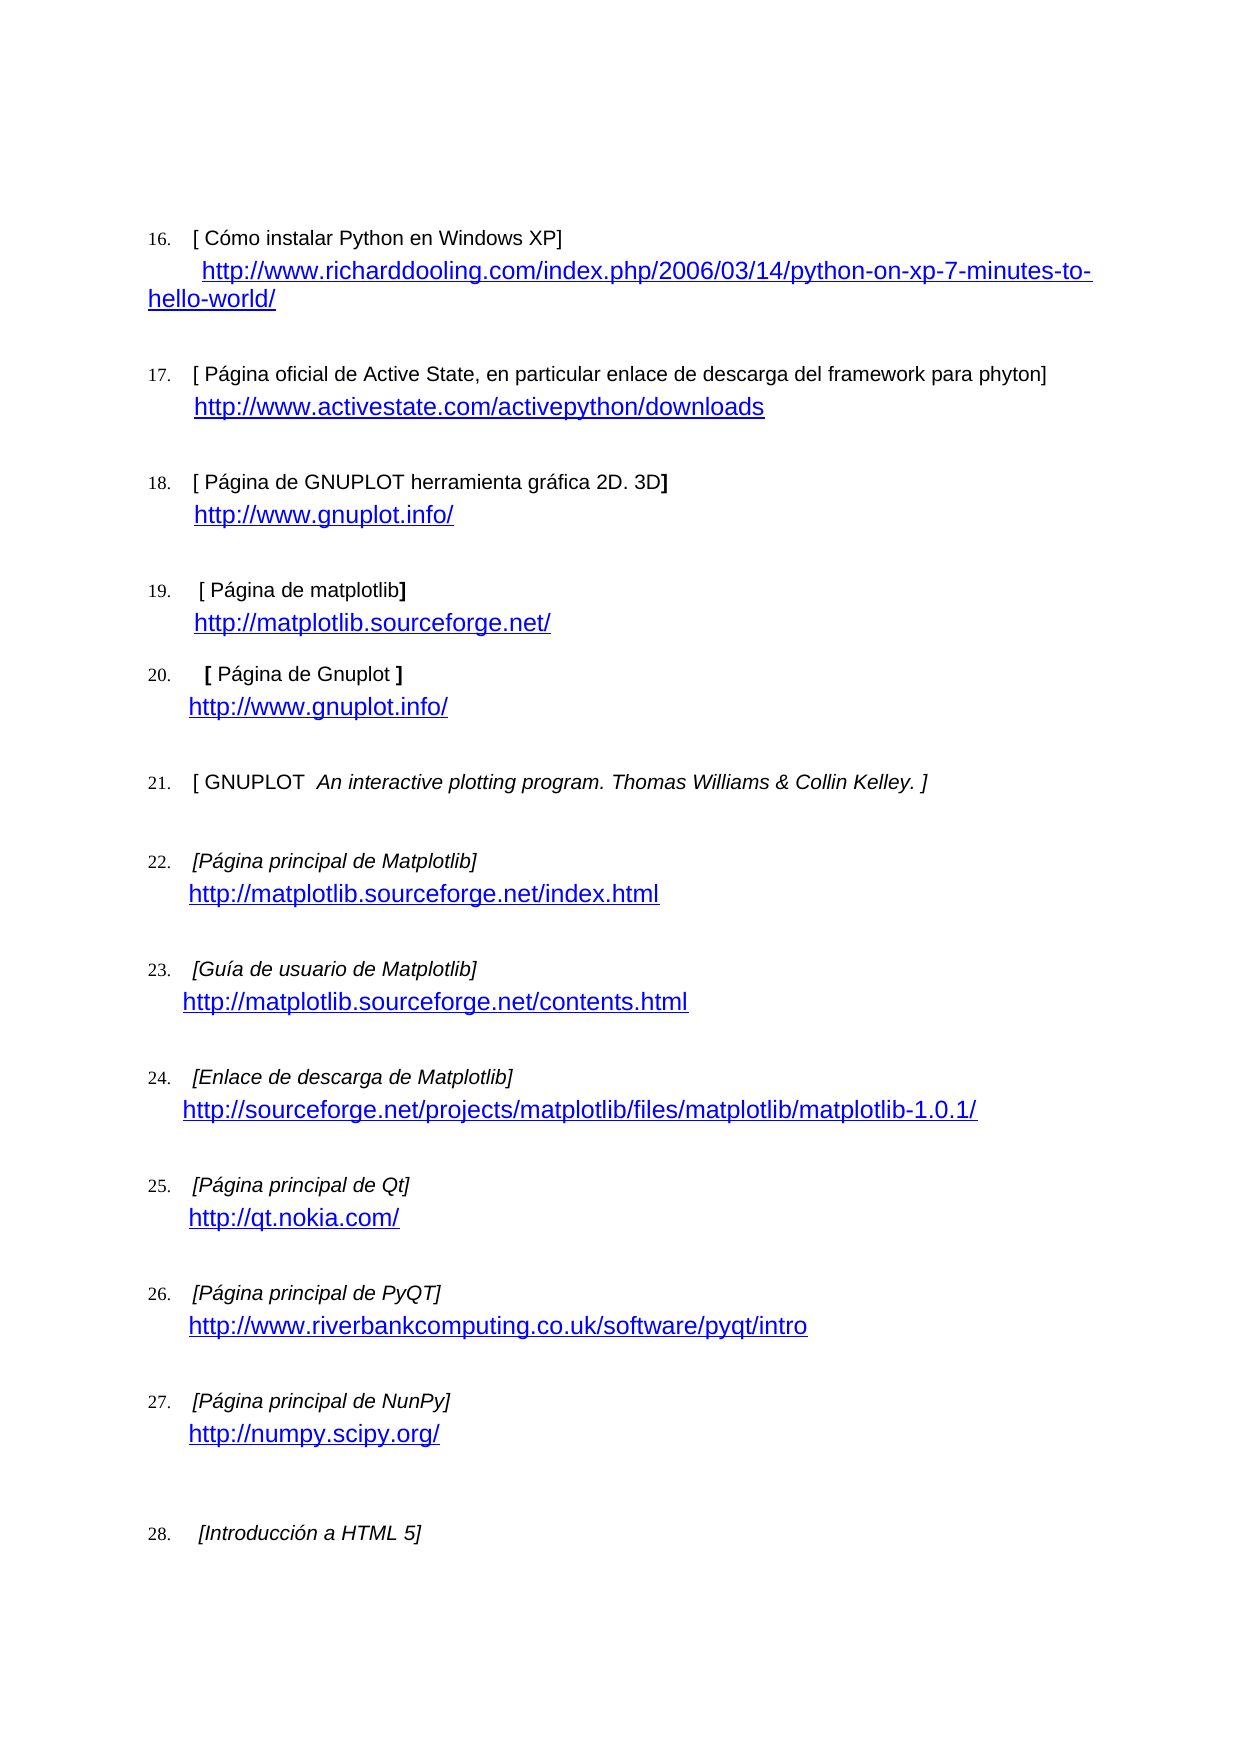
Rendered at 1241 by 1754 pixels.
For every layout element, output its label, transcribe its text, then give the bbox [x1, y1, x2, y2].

list [Página principal de Qt] [148, 1173, 1092, 1197]
text http://qt.nokia.com/ [148, 1203, 1092, 1232]
text http://www.richarddooling.com/index.php/2006/03/14/python-on-xp-7-minutes-to-hello-world/ [148, 256, 1092, 313]
list [Enlace de descarga de Matplotlib] [148, 1065, 1092, 1089]
text http://matplotlib.sourceforge.net/index.html [148, 879, 1092, 908]
text http://sourceforge.net/projects/matplotlib/files/matplotlib/matplotlib-1.0.1/ [148, 1095, 1092, 1124]
list [ Página de GNUPLOT herramienta gráfica 2D. 3D] [148, 470, 1092, 494]
text http://matplotlib.sourceforge.net/contents.html [148, 987, 1092, 1016]
list [ Página de matplotlib] [148, 578, 1092, 602]
text http://www.riverbankcomputing.co.uk/software/pyqt/intro [148, 1311, 1092, 1339]
list [ Cómo instalar Python en Windows XP] [148, 225, 1092, 249]
list [ Página oficial de Active State, en particular enlace de descarga del framework para phyton] [148, 362, 1092, 386]
list [ Página de Gnuplot ] [148, 662, 1092, 686]
list [Página principal de PyQT] [148, 1281, 1092, 1304]
list [ GNUPLOT An interactive plotting program. Thomas Williams & Collin Kelley. ] [148, 770, 1092, 794]
list [Página principal de Matplotlib] [148, 849, 1092, 873]
list [Página principal de NunPy] [148, 1388, 1092, 1412]
list [Introducción a HTML 5] [148, 1520, 1092, 1544]
text http://www.activestate.com/activepython/downloads [148, 392, 1092, 421]
text http://www.gnuplot.info/ [148, 692, 1092, 721]
text http://www.gnuplot.info/ [148, 500, 1092, 529]
text http://matplotlib.sourceforge.net/ [148, 608, 1092, 637]
text http://numpy.scipy.org/ [148, 1419, 1092, 1447]
list [Guía de usuario de Matplotlib] [148, 957, 1092, 981]
